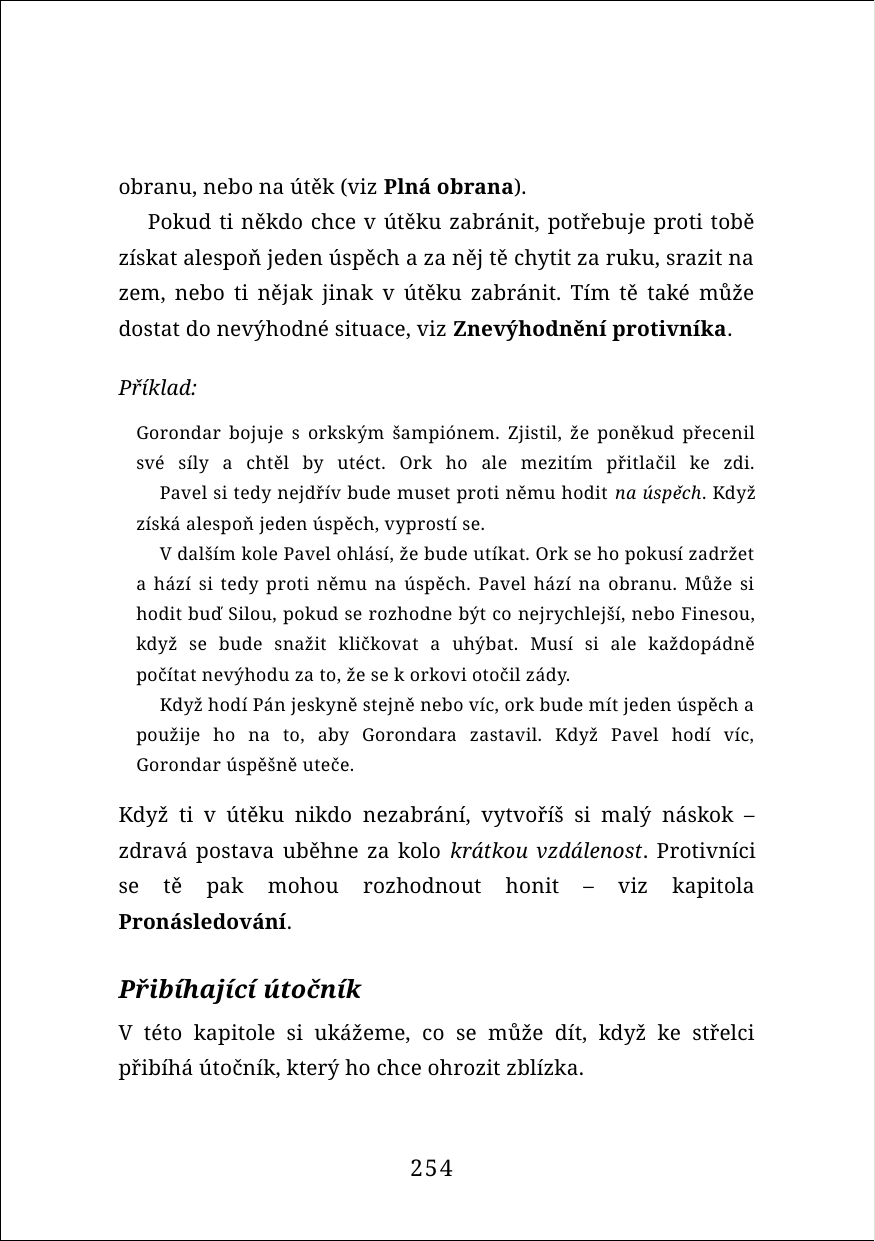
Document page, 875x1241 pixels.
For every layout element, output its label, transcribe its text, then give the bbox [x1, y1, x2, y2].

text Příklad: [118, 373, 756, 401]
subtitle Přibíhající útočník [118, 972, 756, 1006]
text Gorondar bojuje s orkským šampiónem. Zjistil, že poněkud přecenil své síly a chtěl by utéct. Ork ho ale mezitím přitlačil ke zdi. Pavel si tedy nejdřív bude muset proti němu hodit na úspěch. Když získá alespoň jeden úspěch, vyprostí se. V dalším kole Pavel ohlásí, že bude utíkat. Ork se ho pokusí zadržet a hází si tedy proti němu na úspěch. Pavel hází na obranu. Může si hodit buď Silou, pokud se rozhodne být co nejrychlejší, nebo Finesou, když se bude snažit kličkovat a uhýbat. Musí si ale každopádně počítat nevýhodu za to, že se k orkovi otočil zády. Když hodí Pán jeskyně stejně nebo víc, ork bude mít jeden úspěch a použije ho na to, aby Gorondara zastavil. Když Pavel hodí víc, Gorondar úspěšně uteče. [136, 420, 756, 777]
text Když ti v útěku nikdo nezabrání, vytvoříš si malý náskok – zdravá postava uběhne za kolo krátkou vzdálenost. Protivníci se tě pak mohou rozhodnout honit – viz kapitola Pronásledování. [118, 801, 756, 936]
text V této kapitole si ukážeme, co se může dít, když ke střelci přibíhá útočník, který ho chce ohrozit zblízka. [118, 1018, 756, 1082]
text obranu, nebo na útěk (viz Plná obrana). Pokud ti někdo chce v útěku zabránit, potřebuje proti tobě získat alespoň jeden úspěch a za něj tě chytit za ruku, srazit na zem, nebo ti nějak jinak v útěku zabránit. Tím tě také může dostat do nevýhodné situace, viz Znevýhodnění protivníka. [118, 172, 756, 342]
